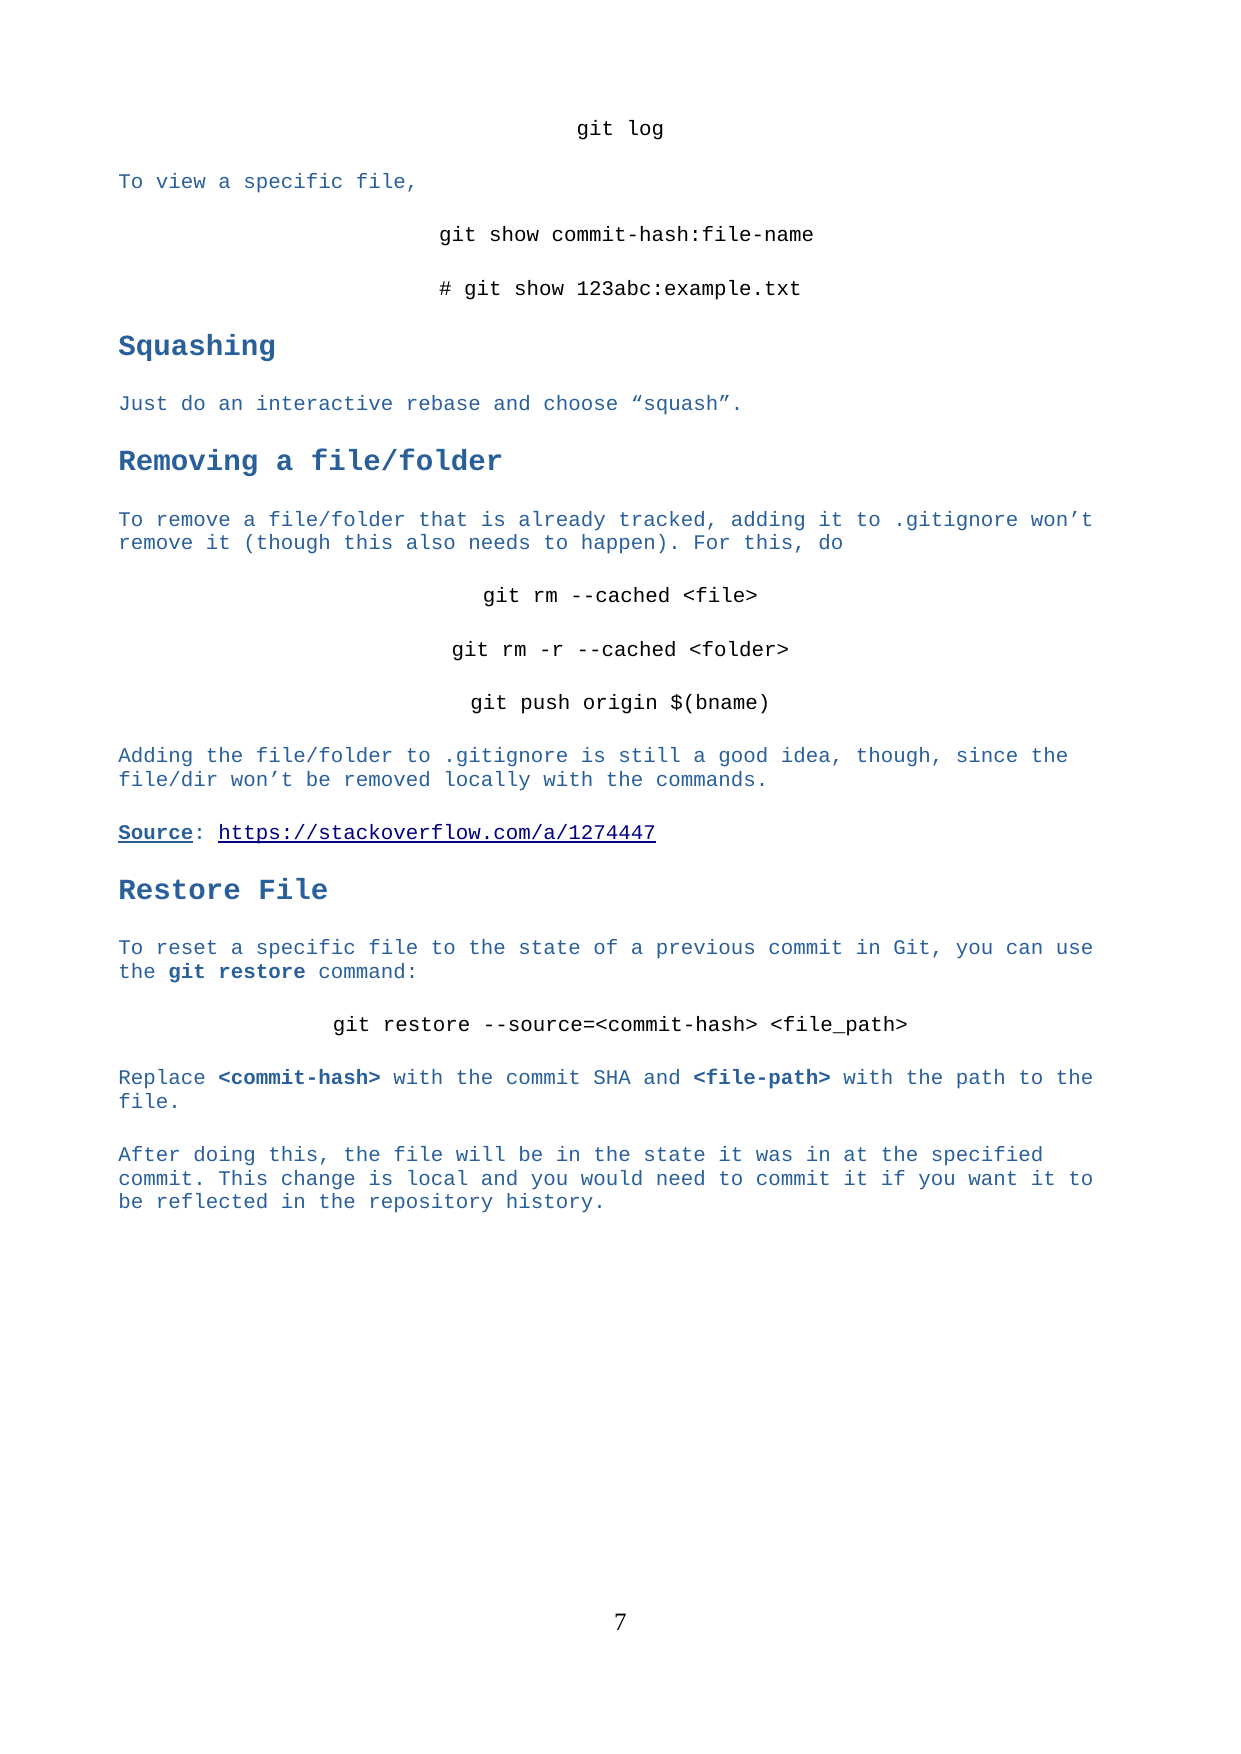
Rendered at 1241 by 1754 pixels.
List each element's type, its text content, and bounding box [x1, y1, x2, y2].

text Squashing [118, 331, 1122, 364]
text Restore File [118, 875, 1122, 908]
text Replace <commit-hash> with the commit SHA and <file-path> with the path to the file. [118, 1067, 1122, 1114]
text Adding the file/folder to .gitignore is still a good idea, though, since the file/dir won’t be removed locally with the commands. [118, 745, 1122, 792]
text # git show 123abc:example.txt [118, 277, 1122, 301]
text Just do an interactive rebase and choose “squash”. [118, 393, 1122, 417]
text To remove a file/folder that is already tracked, adding it to .gitignore won’t remove it (though this also needs to happen). For this, do [118, 509, 1122, 556]
text git rm -r --cached <folder> [118, 639, 1122, 662]
text To view a specific file, [118, 171, 1122, 195]
text git show commit-hash:file-name [118, 224, 1122, 248]
text git restore --source=<commit-hash> <file_path> [118, 1014, 1122, 1038]
text After doing this, the file will be in the state it was in at the specified commit. This change is local and you would need to commit it if you want it to be reflected in the repository history. [118, 1144, 1122, 1215]
text git rm --cached <file> [118, 586, 1122, 609]
text To reset a specific file to the state of a previous commit in Git, you can use the git restore command: [118, 937, 1122, 984]
text git log [118, 118, 1122, 142]
text git push origin $(bname) [118, 692, 1122, 715]
text Removing a file/folder [118, 446, 1122, 479]
text Source: https://stackoverflow.com/a/1274447 [118, 822, 1122, 845]
